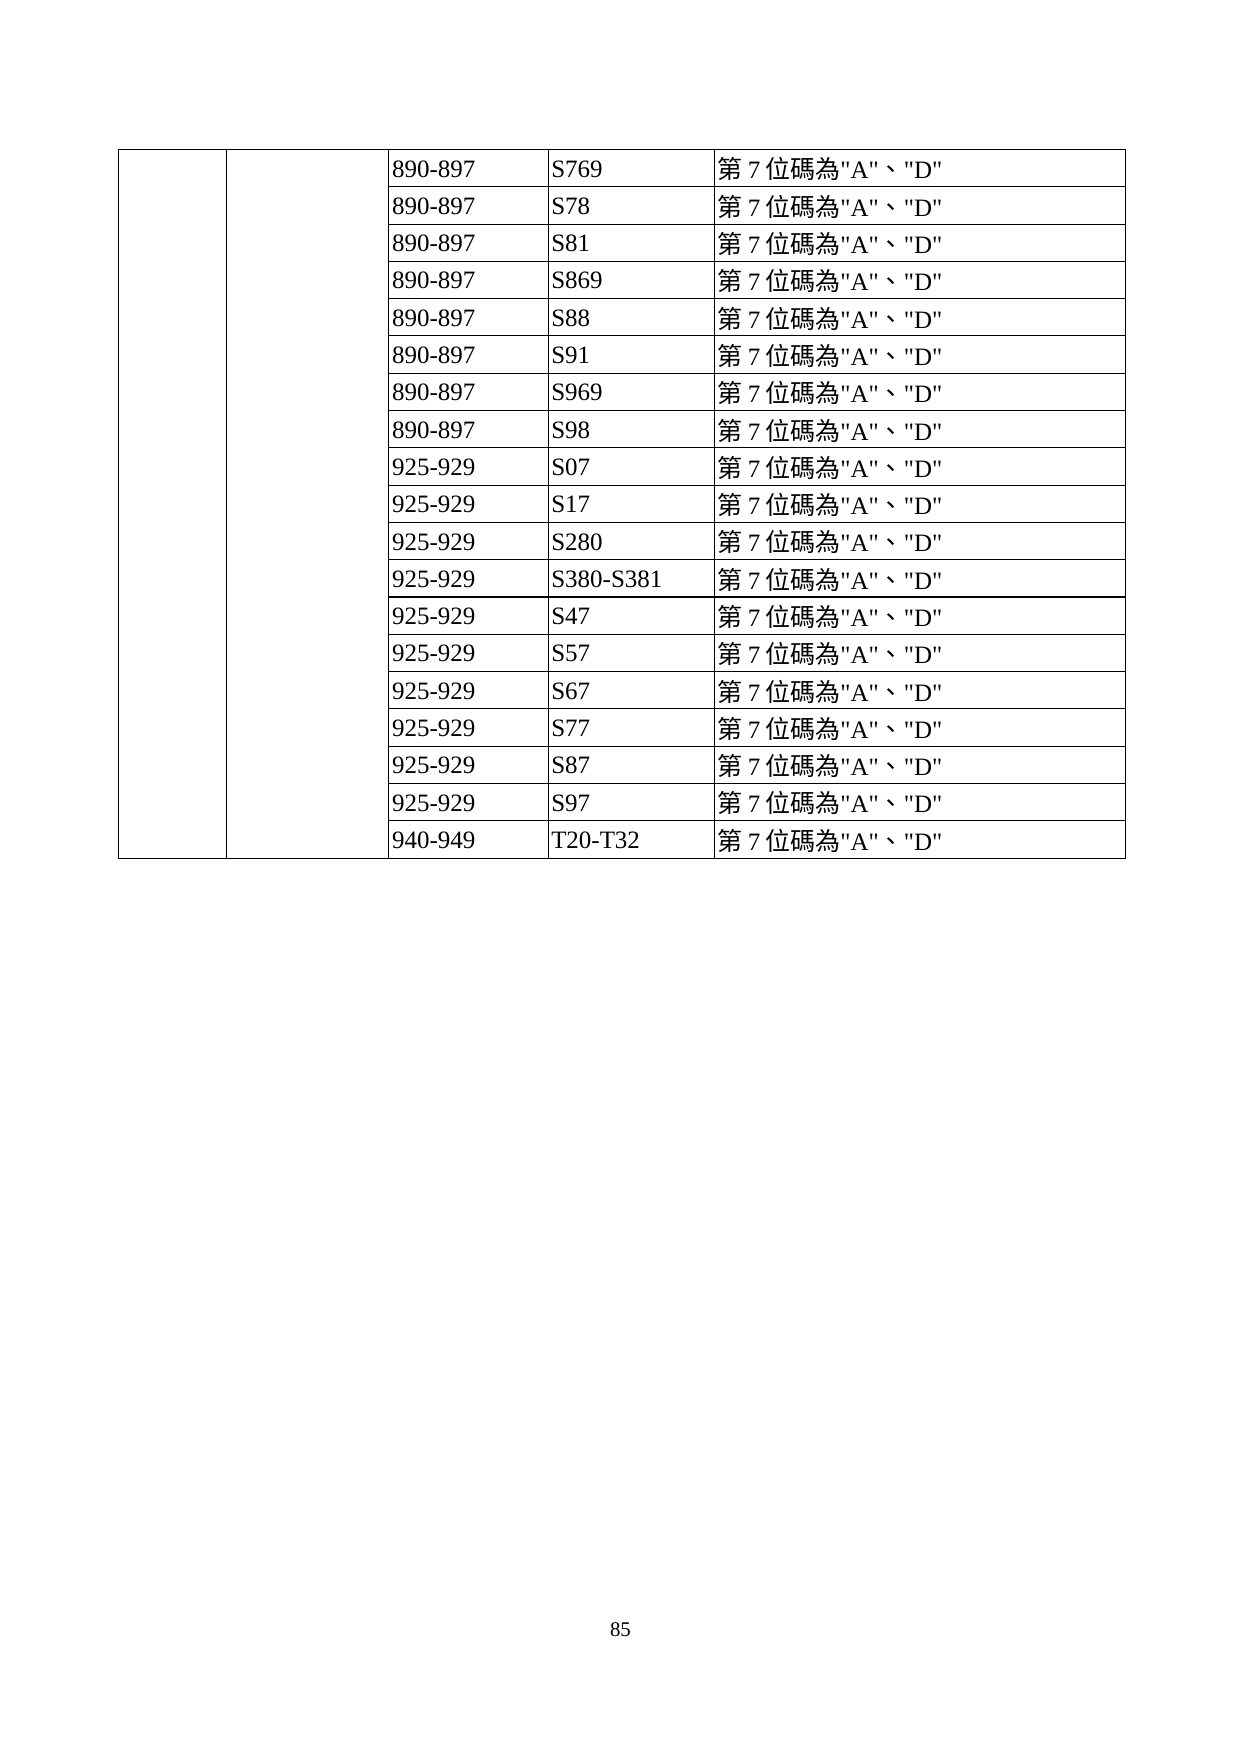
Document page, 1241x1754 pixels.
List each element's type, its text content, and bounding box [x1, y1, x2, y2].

table_cell T20-T32 [549, 821, 714, 857]
table_cell 第7位碼為"A"、"D" [715, 747, 1125, 783]
table_cell S17 [549, 486, 714, 522]
table_cell 第7位碼為"A"、"D" [715, 560, 1125, 596]
table_cell 第7位碼為"A"、"D" [715, 486, 1125, 522]
table_cell S88 [549, 299, 714, 335]
table_cell 925-929 [389, 747, 548, 783]
table_cell S98 [549, 411, 714, 447]
table_cell 第7位碼為"A"、"D" [715, 523, 1125, 559]
table_cell 第7位碼為"A"、"D" [715, 411, 1125, 447]
table_cell 第7位碼為"A"、"D" [715, 374, 1125, 410]
table_cell 第7位碼為"A"、"D" [715, 299, 1125, 335]
table_cell S78 [549, 187, 714, 223]
table_cell 925-929 [389, 635, 548, 671]
table_cell 第7位碼為"A"、"D" [715, 187, 1125, 223]
table_cell S47 [549, 598, 714, 634]
table_cell 第7位碼為"A"、"D" [715, 784, 1125, 820]
table_cell 940-949 [389, 821, 548, 857]
table_cell 第7位碼為"A"、"D" [715, 262, 1125, 298]
table_cell S77 [549, 709, 714, 746]
table_cell S07 [549, 448, 714, 484]
table_cell S81 [549, 225, 714, 261]
table_cell 第7位碼為"A"、"D" [715, 635, 1125, 671]
table_cell 第7位碼為"A"、"D" [715, 336, 1125, 373]
table_cell S87 [549, 747, 714, 783]
table_cell 890-897 [389, 336, 548, 373]
table_cell [119, 150, 226, 857]
table_cell S969 [549, 374, 714, 410]
table_cell 890-897 [389, 299, 548, 335]
table_cell 925-929 [389, 672, 548, 708]
table_cell [227, 150, 388, 857]
table_cell S380-S381 [549, 560, 714, 596]
table_cell 925-929 [389, 523, 548, 559]
table_cell 925-929 [389, 448, 548, 484]
table_cell 第7位碼為"A"、"D" [715, 821, 1125, 857]
table_cell 890-897 [389, 374, 548, 410]
table_cell 925-929 [389, 709, 548, 746]
table_cell S91 [549, 336, 714, 373]
table_cell S67 [549, 672, 714, 708]
table_cell 925-929 [389, 598, 548, 634]
table_cell 890-897 [389, 225, 548, 261]
table_cell 890-897 [389, 187, 548, 223]
table_cell 第7位碼為"A"、"D" [715, 709, 1125, 746]
table_cell 925-929 [389, 560, 548, 596]
table_cell S97 [549, 784, 714, 820]
table_cell S769 [549, 150, 714, 186]
table_cell 890-897 [389, 411, 548, 447]
table_cell 第7位碼為"A"、"D" [715, 448, 1125, 484]
table_cell 第7位碼為"A"、"D" [715, 150, 1125, 186]
table_cell 925-929 [389, 486, 548, 522]
table_cell S280 [549, 523, 714, 559]
table_cell 第7位碼為"A"、"D" [715, 225, 1125, 261]
table_cell 第7位碼為"A"、"D" [715, 598, 1125, 634]
table_cell S57 [549, 635, 714, 671]
table_cell 925-929 [389, 784, 548, 820]
table_cell 890-897 [389, 150, 548, 186]
table_cell S869 [549, 262, 714, 298]
table_cell 第7位碼為"A"、"D" [715, 672, 1125, 708]
table_cell 890-897 [389, 262, 548, 298]
